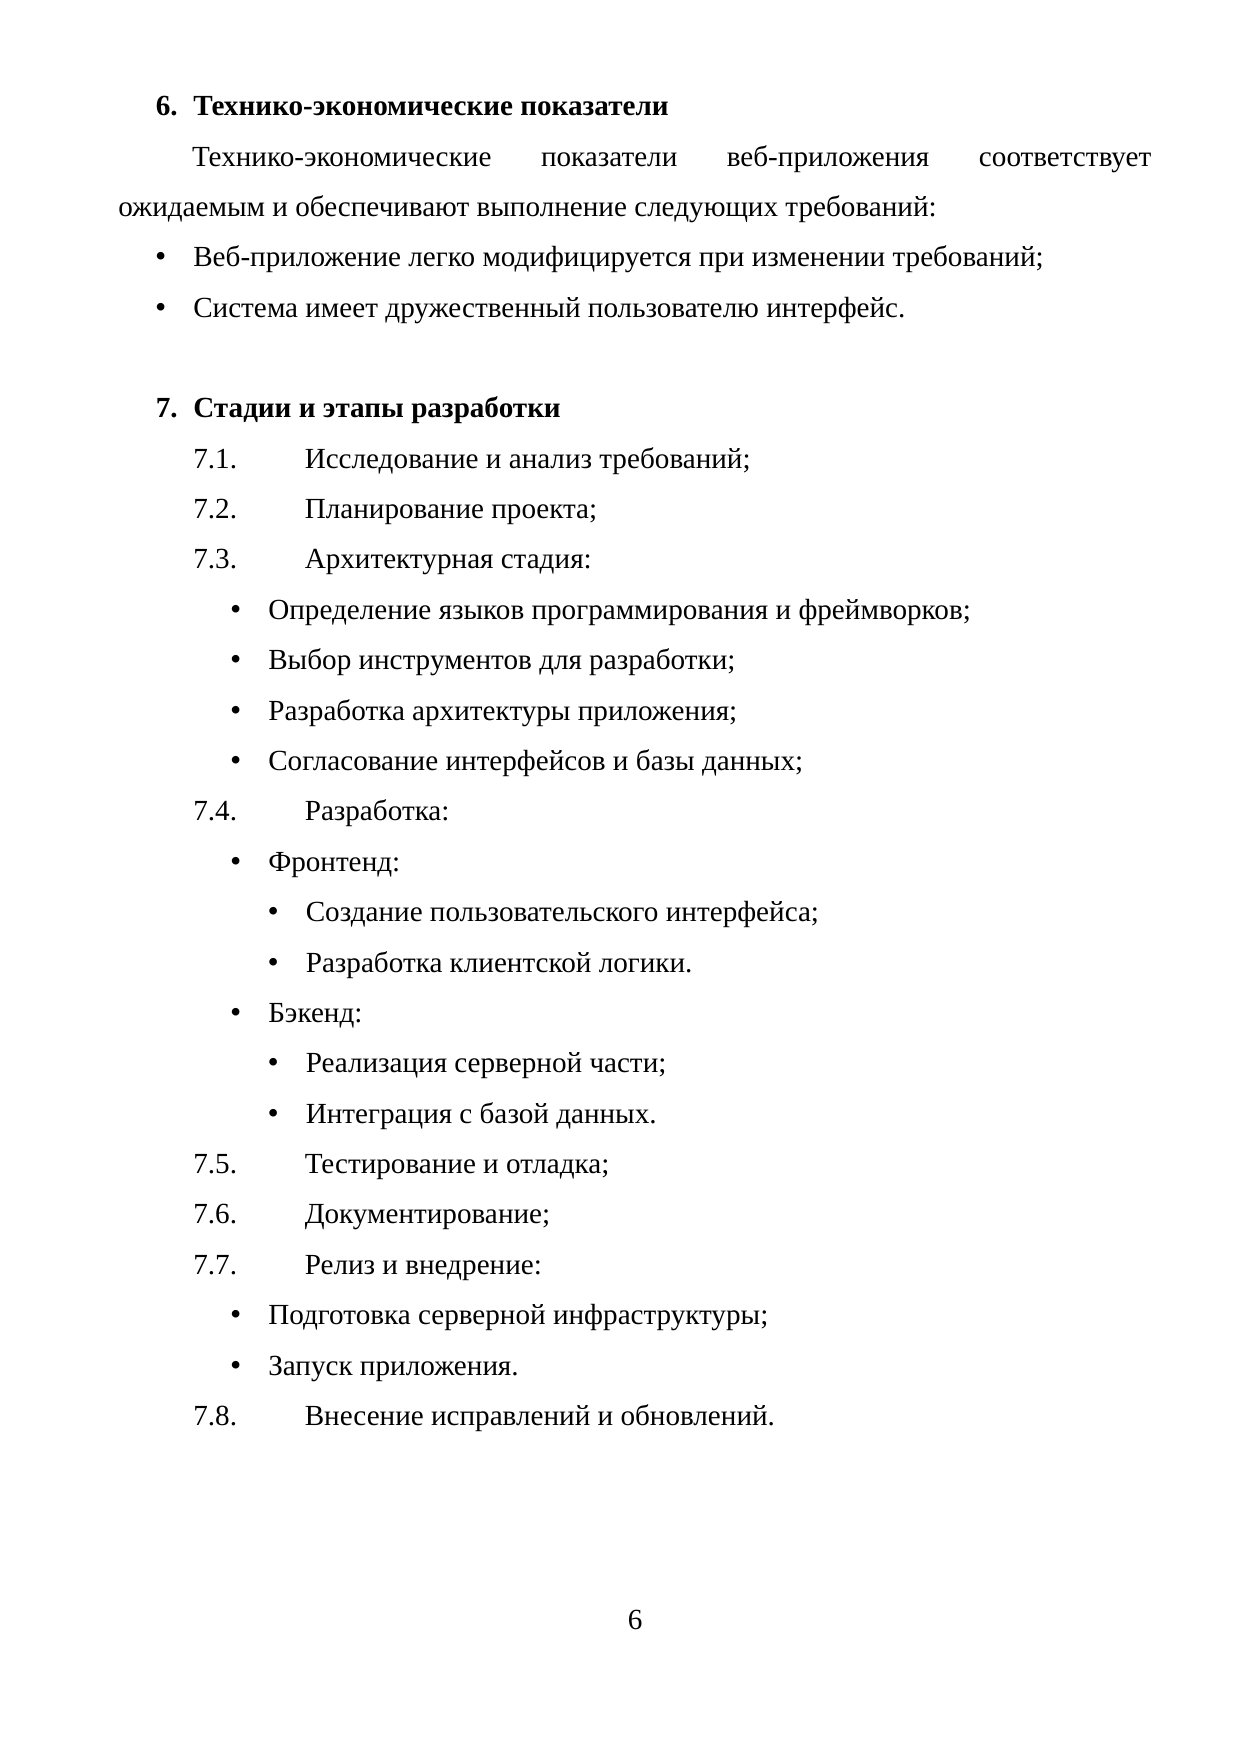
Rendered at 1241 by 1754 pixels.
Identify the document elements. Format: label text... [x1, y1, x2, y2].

list Планирование проекта; [193, 491, 1152, 525]
list Разработка архитектуры приложения; [231, 693, 1152, 726]
list Запуск приложения. [231, 1348, 1152, 1381]
list Веб-приложение легко модифицируется при изменении требований; [156, 239, 1152, 273]
list Технико-экономические показатели [156, 88, 1152, 122]
list Подготовка серверной инфраструктуры; [231, 1297, 1152, 1331]
list Согласование интерфейсов и базы данных; [231, 743, 1152, 777]
list Релиз и внедрение: [193, 1247, 1152, 1281]
list Документирование; [193, 1197, 1152, 1230]
list Исследование и анализ требований; [193, 441, 1152, 474]
text Технико-экономические показатели веб-приложения соответствует ожидаемым и обеспечивают выполнение следующих требований: [118, 139, 1152, 223]
list Тестирование и отладка; [193, 1146, 1152, 1180]
list Разработка: [193, 793, 1152, 827]
list Интеграция с базой данных. [268, 1096, 1152, 1129]
list Определение языков программирования и фреймворков; [231, 592, 1152, 626]
list Бэкенд: [231, 995, 1152, 1029]
list Внесение исправлений и обновлений. [193, 1398, 1152, 1432]
list Стадии и этапы разработки [156, 391, 1152, 424]
list Система имеет дружественный пользователю интерфейс. [156, 290, 1152, 323]
list Разработка клиентской логики. [268, 945, 1152, 978]
list Выбор инструментов для разработки; [231, 642, 1152, 676]
list Архитектурная стадия: [193, 542, 1152, 575]
list Создание пользовательского интерфейса; [268, 894, 1152, 928]
list Реализация серверной части; [268, 1046, 1152, 1079]
list Фронтенд: [231, 844, 1152, 877]
